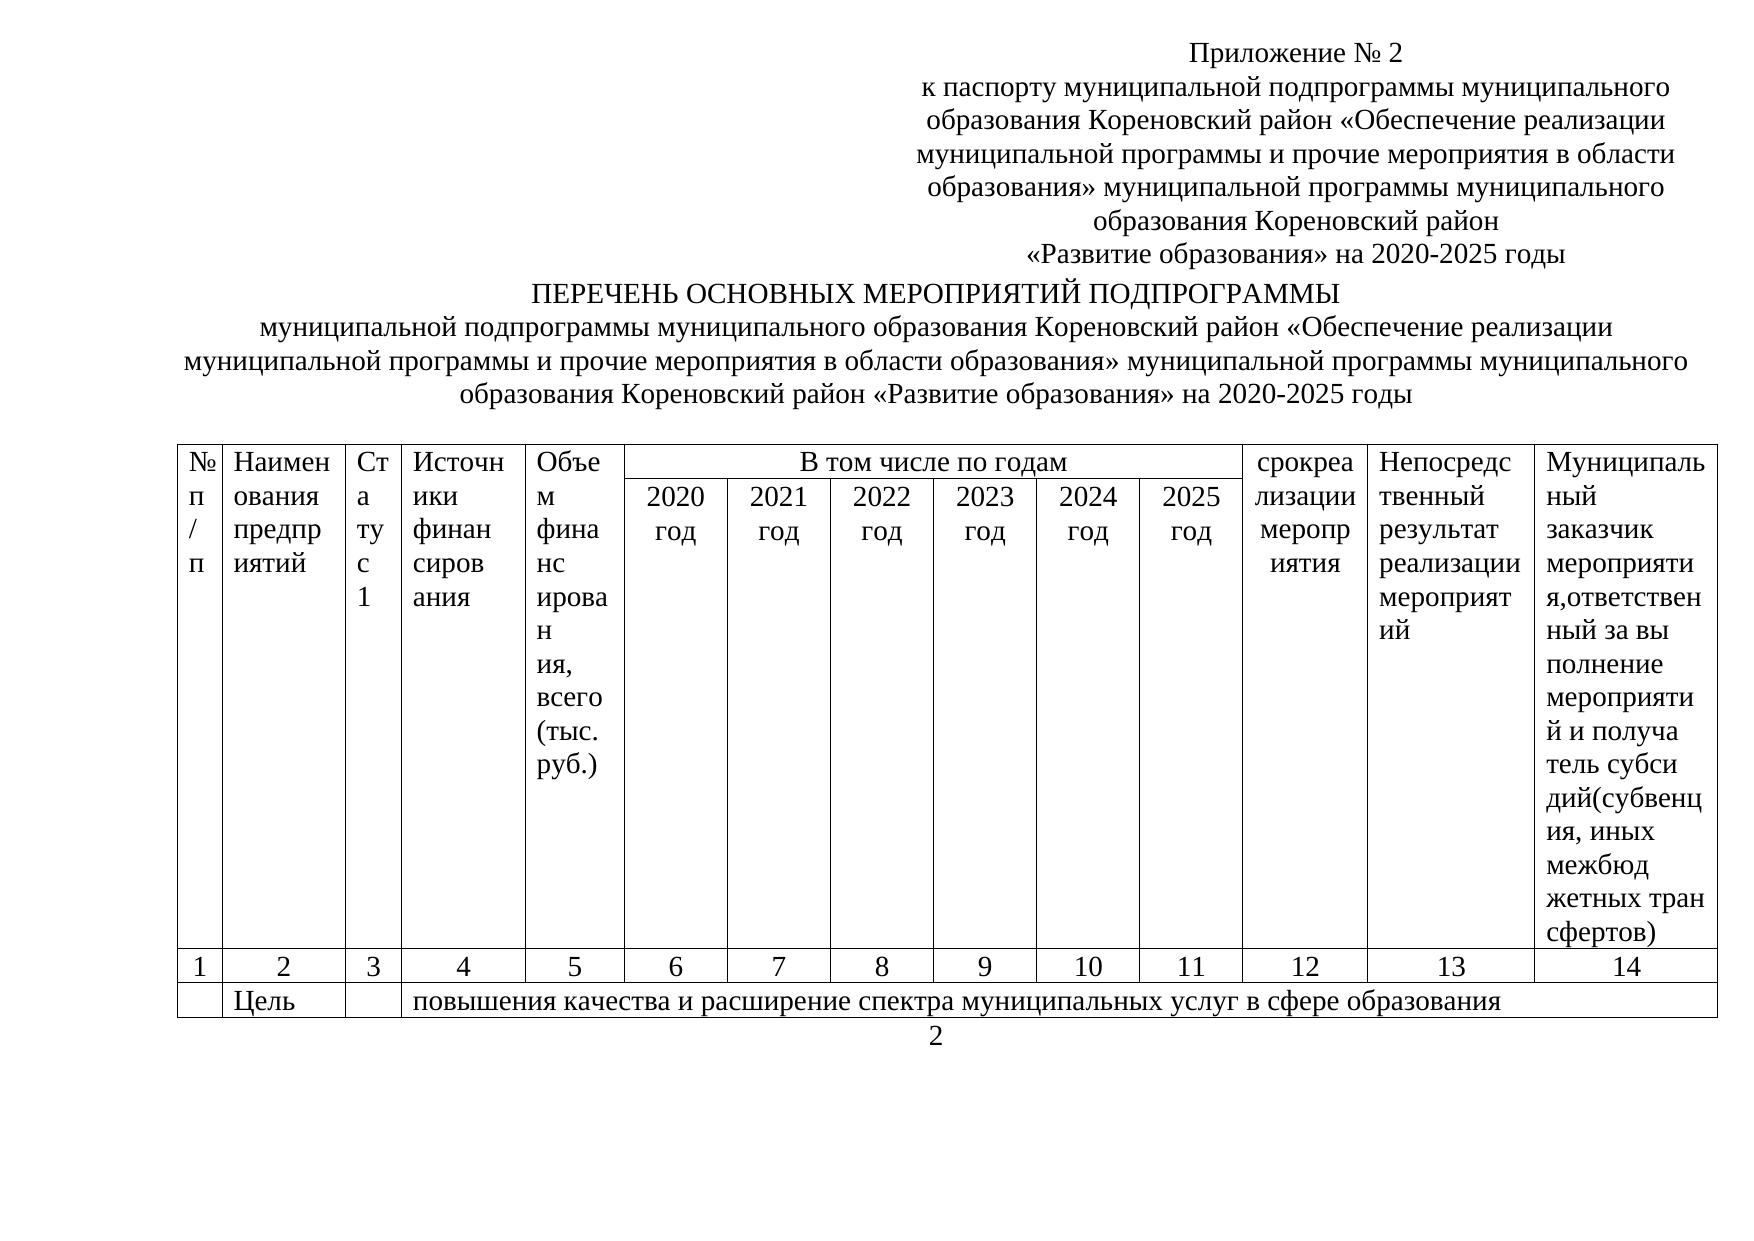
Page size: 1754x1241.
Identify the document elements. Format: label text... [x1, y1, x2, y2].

table_cell повышения качества и расширение спектра муниципальных услуг в сфере образования [402, 983, 1717, 1017]
table_header Объем финанс ирован ия, всего (тыс. руб.) [526, 445, 624, 948]
table_cell 2022 год [831, 479, 933, 948]
table_cell 11 [1140, 949, 1242, 982]
table_cell Цель [223, 983, 345, 1017]
table_header срокреализации мероприятия [1243, 445, 1367, 948]
table_header В том числе по годам [625, 445, 1242, 478]
table_cell 10 [1037, 949, 1139, 982]
table_cell 2020 год [625, 479, 727, 948]
table_cell 7 [728, 949, 830, 982]
table_header № п/п [178, 445, 222, 948]
text ПЕРЕЧЕНЬ ОСНОВНЫХ МЕРОПРИЯТИЙ ПОДПРОГРАММЫ [177, 276, 1695, 309]
table_cell 5 [526, 949, 624, 982]
table_cell [346, 983, 401, 1017]
table_cell 2025 год [1140, 479, 1242, 948]
table_header [176, 30, 898, 276]
table_cell 13 [1368, 949, 1534, 982]
table_header Наименования предприятий [223, 445, 345, 948]
text 2 [177, 1018, 1695, 1051]
table_cell 9 [934, 949, 1036, 982]
table_cell 8 [831, 949, 933, 982]
table_header Непосредственный результат реализации мероприятий [1368, 445, 1534, 948]
table_cell [178, 983, 222, 1017]
table_cell 12 [1243, 949, 1367, 982]
table_header Муниципальный заказчик мероприятия,ответственный за вы полнение мероприятий и получа тель субси дий(субвенция, иных межбюд жетных тран сфертов) [1535, 445, 1717, 948]
table_cell 6 [625, 949, 727, 982]
table_cell 2023 год [934, 479, 1036, 948]
table_cell 2021 год [728, 479, 830, 948]
table_cell 3 [346, 949, 401, 982]
text муниципальной подпрограммы муниципального образования Кореновский район «Обеспечение реализации муниципальной программы и прочие мероприятия в области образования» муниципальной программы муниципального образования Кореновский район «Развитие образования» на 2020-2025 годы [177, 309, 1695, 410]
table_header Источники финан сиров ания [402, 445, 525, 948]
table_cell 4 [402, 949, 525, 982]
table_header Приложение № 2 к паспорту муниципальной подпрограммы муниципального образования Кореновский район «Обеспечение реализации муниципальной программы и прочие мероприятия в области образования» муниципальной программы муниципального образования Кореновский район «Развитие образования» на 2020-2025 годы [898, 30, 1694, 276]
table_cell 1 [178, 949, 222, 982]
table_cell 2024 год [1037, 479, 1139, 948]
table_cell 14 [1535, 949, 1717, 982]
table_cell 2 [223, 949, 345, 982]
table_header Ста тус 1 [346, 445, 401, 948]
